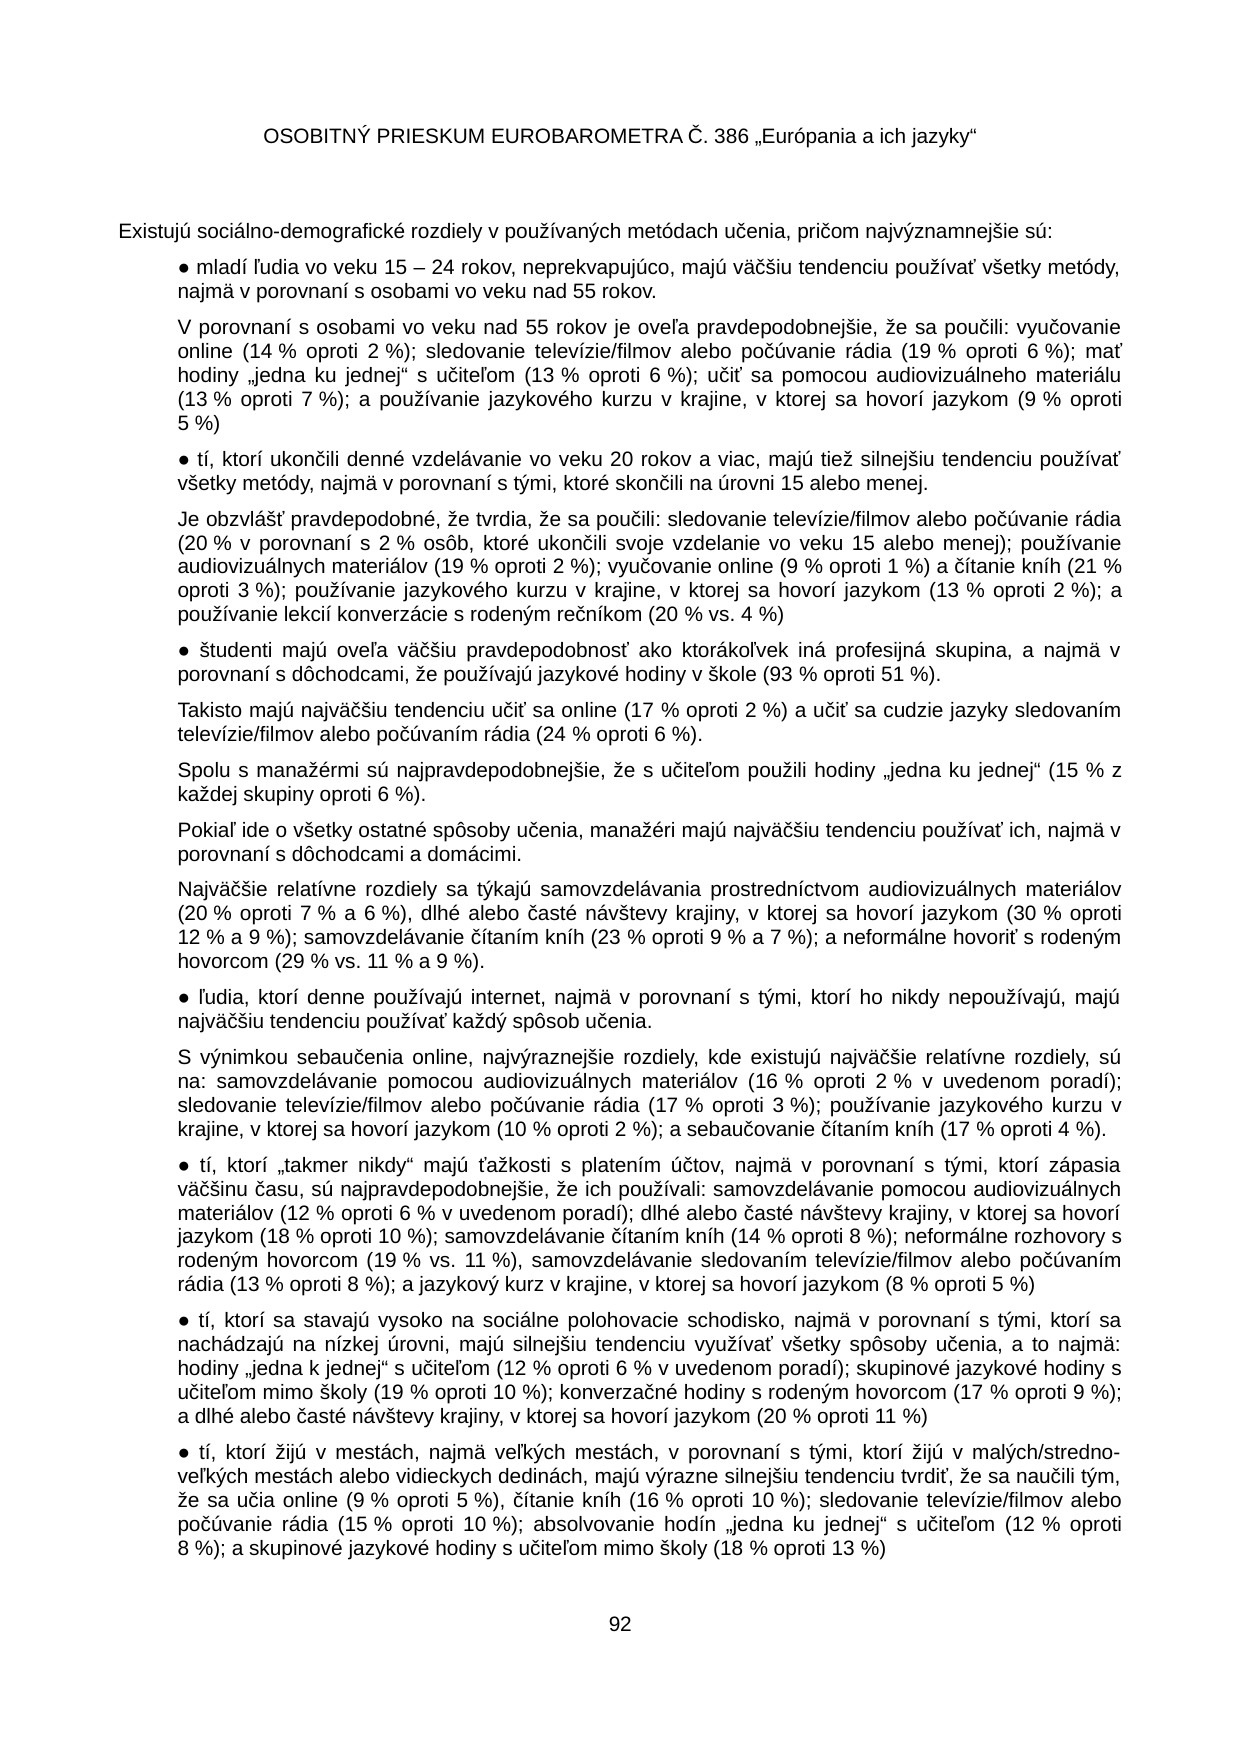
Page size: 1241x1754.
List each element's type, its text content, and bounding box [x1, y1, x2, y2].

text Takisto majú najväčšiu tendenciu učiť sa online (17 % oproti 2 %) a učiť sa cudzie jazyky sledovaním televízie/filmov alebo počúvaním rádia (24 % oproti 6 %). [177, 698, 1122, 746]
text Je obzvlášť pravdepodobné, že tvrdia, že sa poučili: sledovanie televízie/filmov alebo počúvanie rádia (20 % v porovnaní s 2 % osôb, ktoré ukončili svoje vzdelanie vo veku 15 alebo menej); používanie audiovizuálnych materiálov (19 % oproti 2 %); vyučovanie online (9 % oproti 1 %) a čítanie kníh (21 % oproti 3 %); používanie jazykového kurzu v krajine, v ktorej sa hovorí jazykom (13 % oproti 2 %); a používanie lekcií konverzácie s rodeným rečníkom (20 % vs. 4 %) [177, 506, 1122, 626]
text ● tí, ktorí žijú v mestách, najmä veľkých mestách, v porovnaní s tými, ktorí žijú v malých/stredno-veľkých mestách alebo vidieckych dedinách, majú výrazne silnejšiu tendenciu tvrdiť, že sa naučili tým, že sa učia online (9 % oproti 5 %), čítanie kníh (16 % oproti 10 %); sledovanie televízie/filmov alebo počúvanie rádia (15 % oproti 10 %); absolvovanie hodín „jedna ku jednej“ s učiteľom (12 % oproti 8 %); a skupinové jazykové hodiny s učiteľom mimo školy (18 % oproti 13 %) [177, 1440, 1122, 1559]
text Spolu s manažérmi sú najpravdepodobnejšie, že s učiteľom použili hodiny „jedna ku jednej“ (15 % z každej skupiny oproti 6 %). [177, 758, 1122, 806]
text Existujú sociálno-demografické rozdiely v používaných metódach učenia, pričom najvýznamnejšie sú: [118, 219, 1122, 243]
text ● mladí ľudia vo veku 15 – 24 rokov, neprekvapujúco, majú väčšiu tendenciu používať všetky metódy, najmä v porovnaní s osobami vo veku nad 55 rokov. [177, 255, 1122, 303]
text Najväčšie relatívne rozdiely sa týkajú samovzdelávania prostredníctvom audiovizuálnych materiálov (20 % oproti 7 % a 6 %), dlhé alebo časté návštevy krajiny, v ktorej sa hovorí jazykom (30 % oproti 12 % a 9 %); samovzdelávanie čítaním kníh (23 % oproti 9 % a 7 %); a neformálne hovoriť s rodeným hovorcom (29 % vs. 11 % a 9 %). [177, 877, 1122, 973]
text ● študenti majú oveľa väčšiu pravdepodobnosť ako ktorákoľvek iná profesijná skupina, a najmä v porovnaní s dôchodcami, že používajú jazykové hodiny v škole (93 % oproti 51 %). [177, 638, 1122, 686]
text Pokiaľ ide o všetky ostatné spôsoby učenia, manažéri majú najväčšiu tendenciu používať ich, najmä v porovnaní s dôchodcami a domácimi. [177, 817, 1122, 865]
text ● ľudia, ktorí denne používajú internet, najmä v porovnaní s tými, ktorí ho nikdy nepoužívajú, majú najväčšiu tendenciu používať každý spôsob učenia. [177, 985, 1122, 1033]
text ● tí, ktorí ukončili denné vzdelávanie vo veku 20 rokov a viac, majú tiež silnejšiu tendenciu používať všetky metódy, najmä v porovnaní s tými, ktoré skončili na úrovni 15 alebo menej. [177, 447, 1122, 494]
text ● tí, ktorí „takmer nikdy“ majú ťažkosti s platením účtov, najmä v porovnaní s tými, ktorí zápasia väčšinu času, sú najpravdepodobnejšie, že ich používali: samovzdelávanie pomocou audiovizuálnych materiálov (12 % oproti 6 % v uvedenom poradí); dlhé alebo časté návštevy krajiny, v ktorej sa hovorí jazykom (18 % oproti 10 %); samovzdelávanie čítaním kníh (14 % oproti 8 %); neformálne rozhovory s rodeným hovorcom (19 % vs. 11 %), samovzdelávanie sledovaním televízie/filmov alebo počúvaním rádia (13 % oproti 8 %); a jazykový kurz v krajine, v ktorej sa hovorí jazykom (8 % oproti 5 %) [177, 1152, 1122, 1296]
text S výnimkou sebaučenia online, najvýraznejšie rozdiely, kde existujú najväčšie relatívne rozdiely, sú na: samovzdelávanie pomocou audiovizuálnych materiálov (16 % oproti 2 % v uvedenom poradí); sledovanie televízie/filmov alebo počúvanie rádia (17 % oproti 3 %); používanie jazykového kurzu v krajine, v ktorej sa hovorí jazykom (10 % oproti 2 %); a sebaučovanie čítaním kníh (17 % oproti 4 %). [177, 1045, 1122, 1141]
text ● tí, ktorí sa stavajú vysoko na sociálne polohovacie schodisko, najmä v porovnaní s tými, ktorí sa nachádzajú na nízkej úrovni, majú silnejšiu tendenciu využívať všetky spôsoby učenia, a to najmä: hodiny „jedna k jednej“ s učiteľom (12 % oproti 6 % v uvedenom poradí); skupinové jazykové hodiny s učiteľom mimo školy (19 % oproti 10 %); konverzačné hodiny s rodeným hovorcom (17 % oproti 9 %); a dlhé alebo časté návštevy krajiny, v ktorej sa hovorí jazykom (20 % oproti 11 %) [177, 1308, 1122, 1428]
text V porovnaní s osobami vo veku nad 55 rokov je oveľa pravdepodobnejšie, že sa poučili: vyučovanie online (14 % oproti 2 %); sledovanie televízie/filmov alebo počúvanie rádia (19 % oproti 6 %); mať hodiny „jedna ku jednej“ s učiteľom (13 % oproti 6 %); učiť sa pomocou audiovizuálneho materiálu (13 % oproti 7 %); a používanie jazykového kurzu v krajine, v ktorej sa hovorí jazykom (9 % oproti 5 %) [177, 315, 1122, 435]
